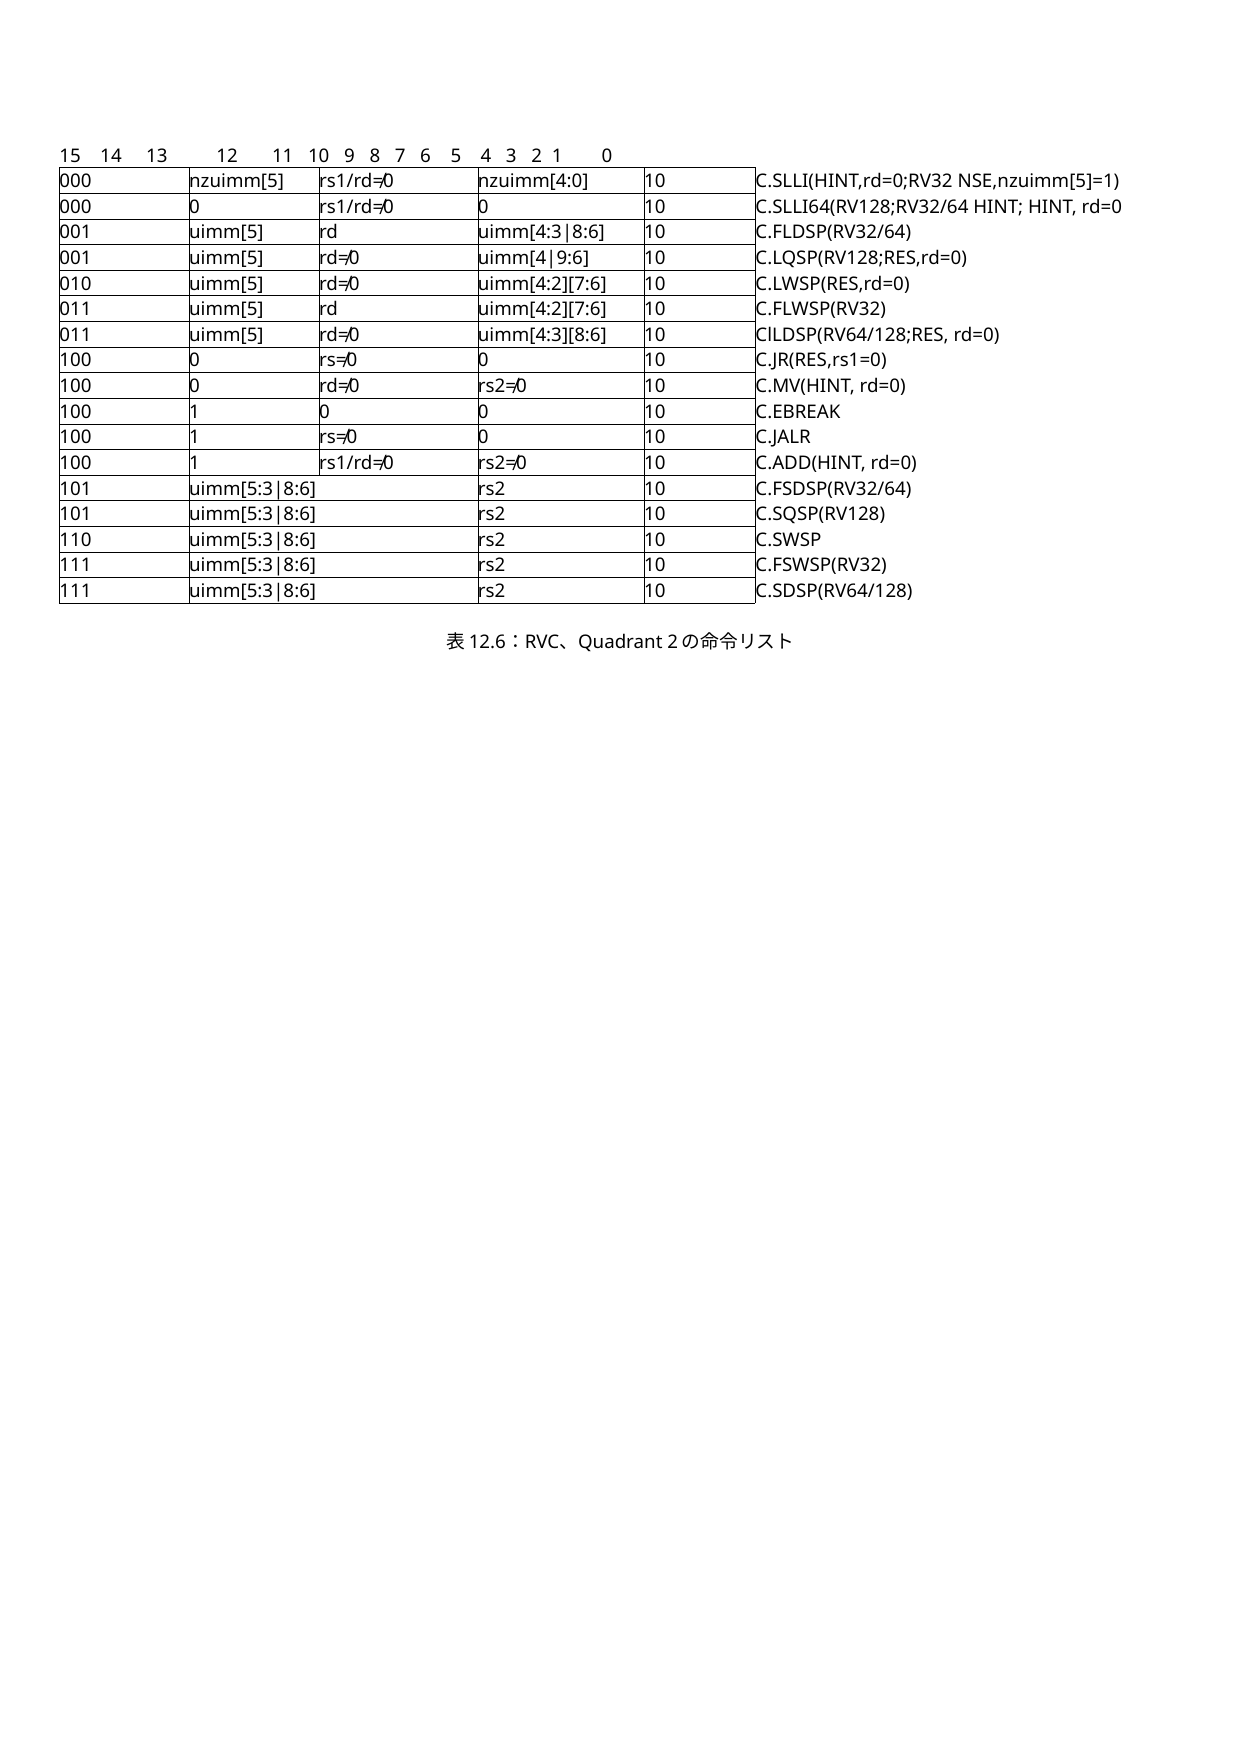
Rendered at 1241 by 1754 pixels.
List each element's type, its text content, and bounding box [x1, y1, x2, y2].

table_header rs1/rd≠0 [320, 168, 478, 193]
table_header 10 [645, 168, 755, 193]
text 表12.6：RVC、Quadrant 2の命令リスト [59, 628, 1181, 653]
table_cell uimm[5:3|8:6] [190, 476, 478, 500]
table_cell rd [320, 296, 478, 321]
table_cell 0 [479, 425, 644, 449]
text 15 14 13 12 11 10 9 8 7 6 5 4 3 2 1 0 [59, 142, 1181, 167]
table_cell uimm[4:3][8:6] [479, 322, 644, 347]
table_cell C.SDSP(RV64/128) [756, 577, 1181, 603]
table_cell 011 [60, 322, 189, 347]
table_cell 0 [190, 194, 319, 218]
table_cell rs2 [479, 501, 644, 526]
table_cell C.FSWSP(RV32) [756, 552, 1181, 577]
table_cell rs2≠0 [479, 450, 644, 475]
table_cell rd≠0 [320, 322, 478, 347]
table_cell 0 [320, 399, 478, 423]
table_cell 100 [60, 373, 189, 398]
table_cell 10 [645, 578, 755, 603]
table_cell 011 [60, 296, 189, 321]
table_cell 100 [60, 450, 189, 475]
table_cell 0 [190, 348, 319, 372]
table_cell rd≠0 [320, 373, 478, 398]
table_cell 000 [60, 194, 189, 218]
table_cell 100 [60, 348, 189, 372]
table_cell 0 [479, 348, 644, 372]
table_cell C.LQSP(RV128;RES,rd=0) [756, 244, 1181, 270]
table_cell 10 [645, 399, 755, 423]
table_cell C.LWSP(RES,rd=0) [756, 270, 1181, 295]
table_cell 10 [645, 450, 755, 475]
table_cell C.SWSP [756, 526, 1181, 552]
table_cell 10 [645, 322, 755, 347]
table_cell 010 [60, 271, 189, 295]
table_cell uimm[4|9:6] [479, 245, 644, 270]
table_cell rs2 [479, 476, 644, 500]
table_cell rd [320, 220, 478, 244]
table_cell rs2 [479, 527, 644, 552]
table_cell 10 [645, 425, 755, 449]
table_cell 10 [645, 220, 755, 244]
table_cell 1 [190, 425, 319, 449]
table_cell 10 [645, 527, 755, 552]
table_cell uimm[4:3|8:6] [479, 220, 644, 244]
table_cell 10 [645, 348, 755, 372]
table_cell rs2≠0 [479, 373, 644, 398]
table_cell 101 [60, 501, 189, 526]
table_cell 10 [645, 501, 755, 526]
table_cell rd≠0 [320, 271, 478, 295]
table_cell C.JR(RES,rs1=0) [756, 347, 1181, 372]
table_header C.SLLI(HINT,rd=0;RV32 NSE,nzuimm[5]=1) [756, 167, 1181, 193]
table_cell 0 [479, 194, 644, 218]
table_cell 101 [60, 476, 189, 500]
table_cell 111 [60, 553, 189, 577]
table_cell 110 [60, 527, 189, 552]
table_cell 10 [645, 271, 755, 295]
table_header 000 [60, 168, 189, 193]
table_cell 1 [190, 450, 319, 475]
table_cell 10 [645, 553, 755, 577]
table_cell uimm[5:3|8:6] [190, 527, 478, 552]
table_cell uimm[5] [190, 296, 319, 321]
table_cell C.SQSP(RV128) [756, 500, 1181, 526]
table_cell C.EBREAK [756, 398, 1181, 423]
table_cell uimm[5:3|8:6] [190, 501, 478, 526]
table_cell uimm[5] [190, 220, 319, 244]
table_cell C.JALR [756, 424, 1181, 449]
table_cell uimm[5] [190, 271, 319, 295]
table_cell uimm[4:2][7:6] [479, 296, 644, 321]
table_cell rs1/rd≠0 [320, 194, 478, 218]
table_cell ClLDSP(RV64/128;RES, rd=0) [756, 321, 1181, 347]
table_cell 1 [190, 399, 319, 423]
table_cell rd≠0 [320, 245, 478, 270]
table_cell uimm[5] [190, 322, 319, 347]
table_cell 001 [60, 245, 189, 270]
table_cell 100 [60, 425, 189, 449]
table_header nzuimm[4:0] [479, 168, 644, 193]
table_header nzuimm[5] [190, 168, 319, 193]
table_cell uimm[5:3|8:6] [190, 553, 478, 577]
table_cell 111 [60, 578, 189, 603]
table_cell uimm[4:2][7:6] [479, 271, 644, 295]
table_cell 001 [60, 220, 189, 244]
table_cell C.FSDSP(RV32/64) [756, 475, 1181, 500]
table_cell uimm[5] [190, 245, 319, 270]
table_cell C.SLLI64(RV128;RV32/64 HINT; HINT, rd=0 [756, 193, 1181, 218]
table_cell rs≠0 [320, 348, 478, 372]
table_cell 10 [645, 373, 755, 398]
table_cell rs≠0 [320, 425, 478, 449]
table_cell rs2 [479, 578, 644, 603]
table_cell 100 [60, 399, 189, 423]
table_cell 0 [479, 399, 644, 423]
table_cell 10 [645, 476, 755, 500]
table_cell uimm[5:3|8:6] [190, 578, 478, 603]
table_cell 10 [645, 245, 755, 270]
table_cell 0 [190, 373, 319, 398]
table_cell rs2 [479, 553, 644, 577]
table_cell C.MV(HINT, rd=0) [756, 372, 1181, 398]
table_cell 10 [645, 296, 755, 321]
table_cell rs1/rd≠0 [320, 450, 478, 475]
table_cell C.ADD(HINT, rd=0) [756, 449, 1181, 475]
table_cell C.FLDSP(RV32/64) [756, 219, 1181, 244]
table_cell 10 [645, 194, 755, 218]
table_cell C.FLWSP(RV32) [756, 295, 1181, 321]
